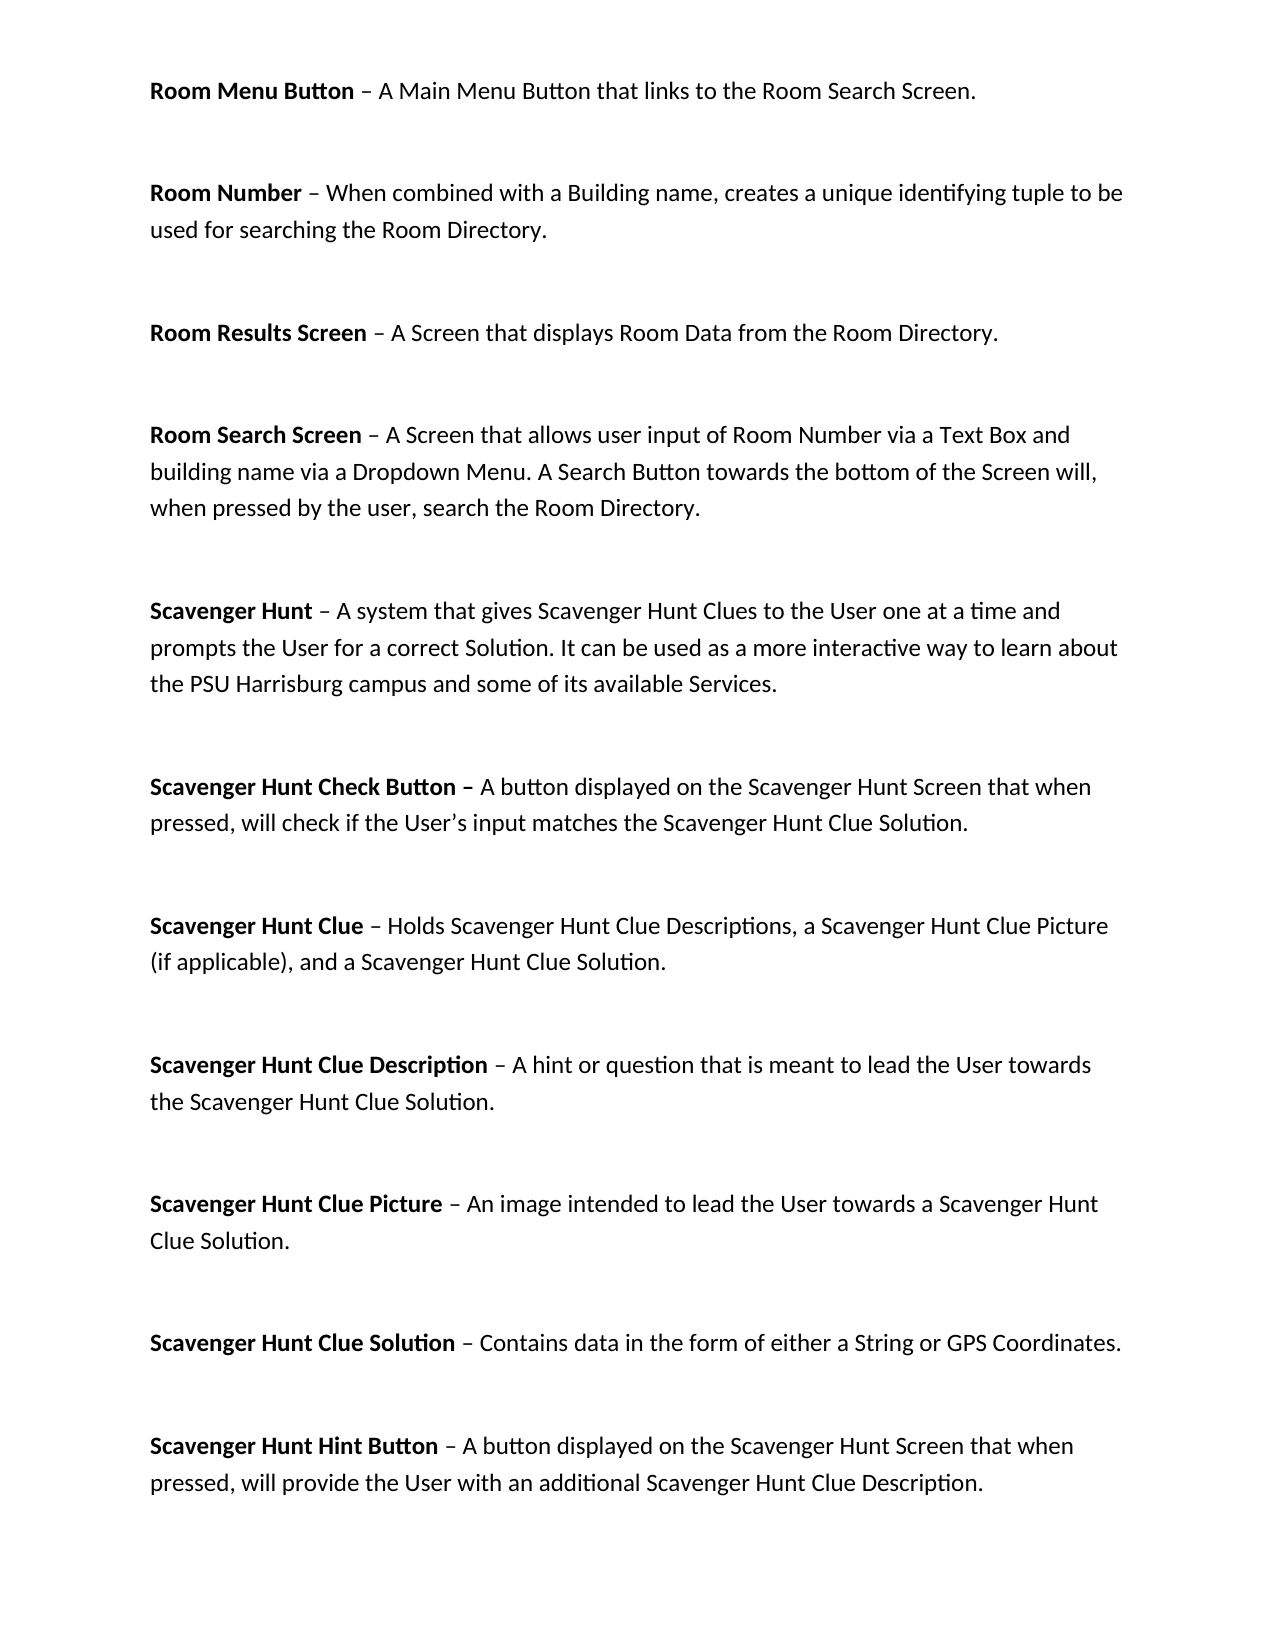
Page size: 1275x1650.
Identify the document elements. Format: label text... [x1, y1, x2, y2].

text Scavenger Hunt Clue – Holds Scavenger Hunt Clue Descriptions, a Scavenger Hunt Clue Picture (if applicable), and a Scavenger Hunt Clue Solution. [150, 910, 1125, 977]
text Room Number – When combined with a Building name, creates a unique identifying tuple to be used for searching the Room Directory. [150, 178, 1125, 245]
text Scavenger Hunt Clue Description – A hint or question that is meant to lead the User towards the Scavenger Hunt Clue Solution. [150, 1049, 1125, 1116]
text Scavenger Hunt Clue Solution – Contains data in the form of either a String or GPS Coordinates. [150, 1327, 1125, 1358]
text Room Menu Button – A Main Menu Button that links to the Room Search Screen. [150, 75, 1125, 106]
text Scavenger Hunt Clue Picture – An image intended to lead the User towards a Scavenger Hunt Clue Solution. [150, 1188, 1125, 1255]
text Scavenger Hunt Check Button – A button displayed on the Scavenger Hunt Screen that when pressed, will check if the User’s input matches the Scavenger Hunt Clue Solution. [150, 771, 1125, 838]
text Room Search Screen – A Screen that allows user input of Room Number via a Text Box and building name via a Dropdown Menu. A Search Button towards the bottom of the Screen will, when pressed by the user, search the Room Directory. [150, 419, 1125, 523]
text Scavenger Hunt – A system that gives Scavenger Hunt Clues to the User one at a time and prompts the User for a correct Solution. It can be used as a more interactive way to learn about the PSU Harrisburg campus and some of its available Services. [150, 595, 1125, 699]
text Room Results Screen – A Screen that displays Room Data from the Room Directory. [150, 317, 1125, 347]
text Scavenger Hunt Hint Button – A button displayed on the Scavenger Hunt Screen that when pressed, will provide the User with an additional Scavenger Hunt Clue Description. [150, 1430, 1125, 1497]
